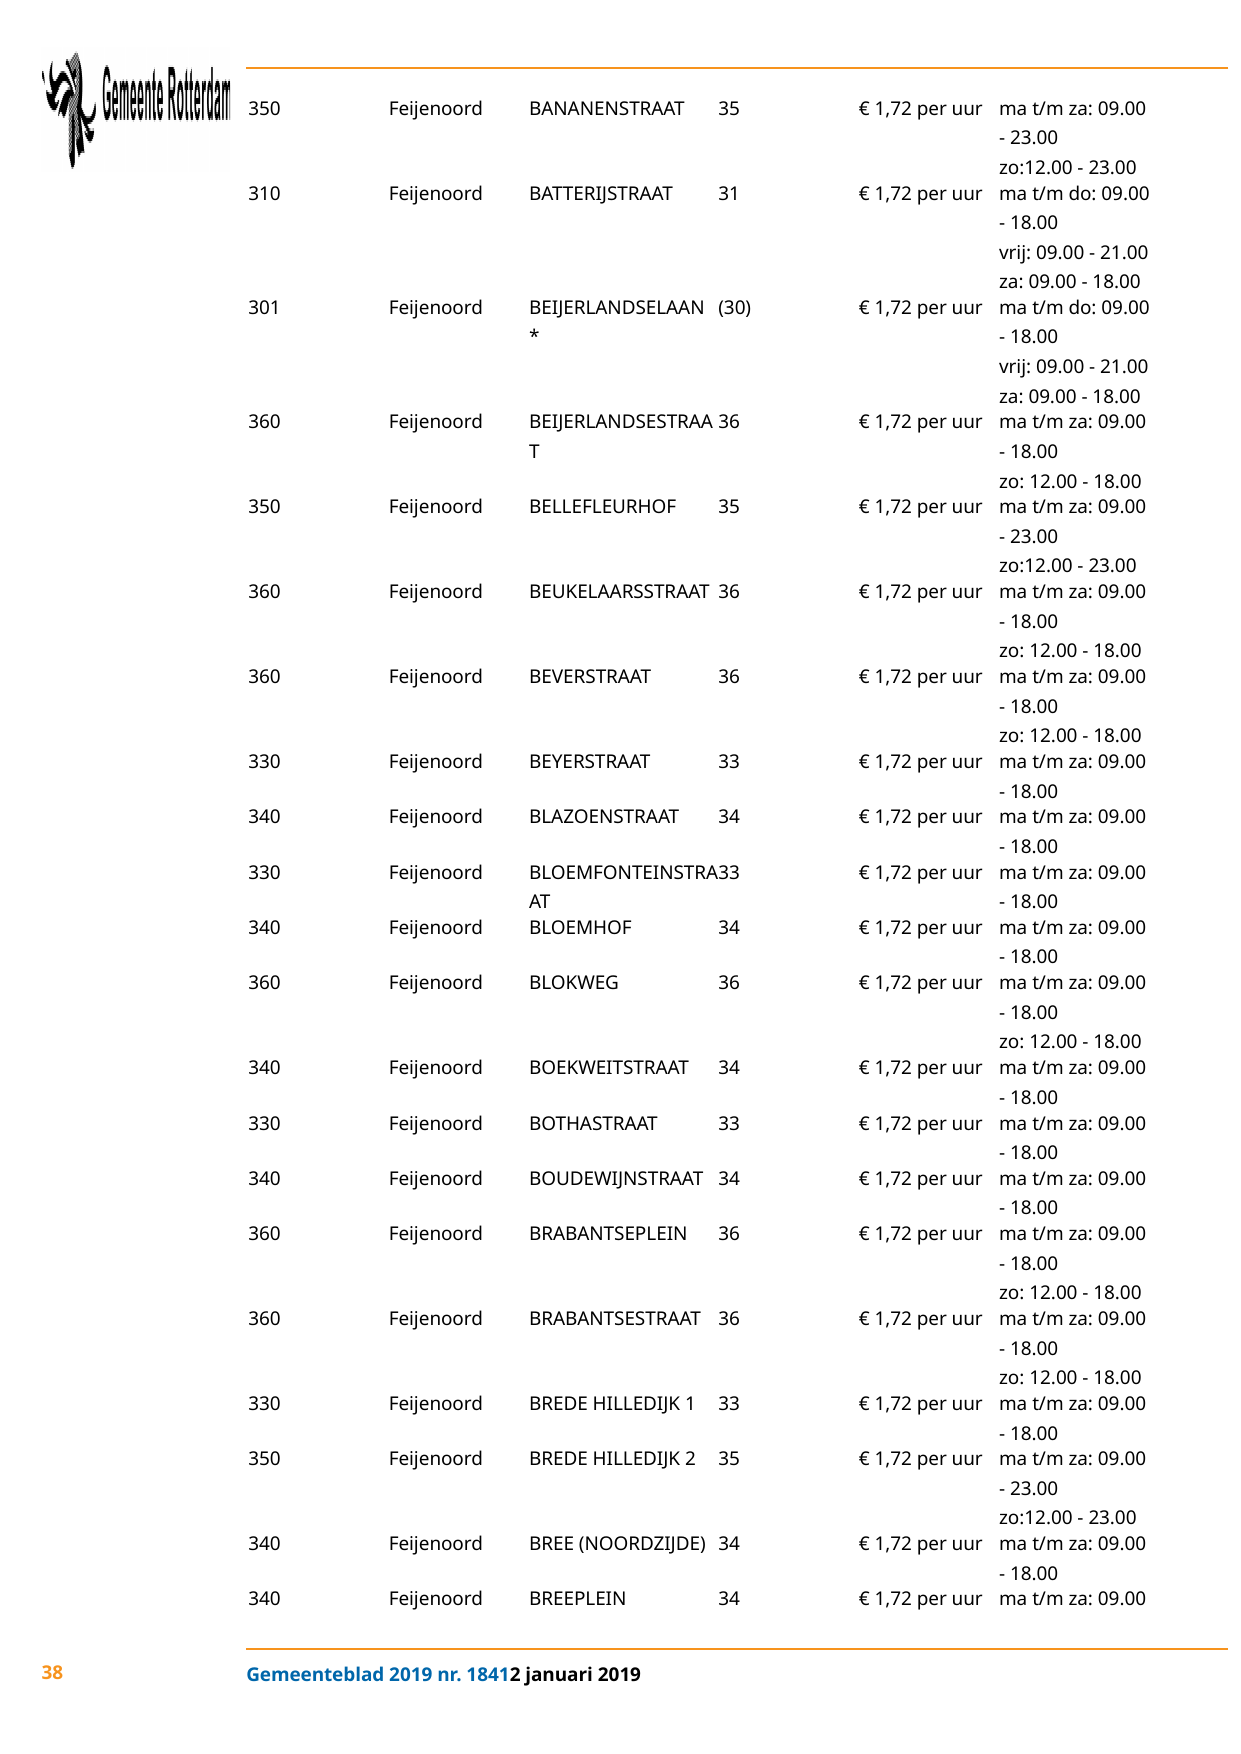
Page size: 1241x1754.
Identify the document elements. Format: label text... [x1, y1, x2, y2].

table_cell 360 [248, 579, 388, 663]
table_cell Feijenoord [389, 95, 529, 180]
table_cell € 1,72 per uur [859, 1305, 999, 1390]
table_cell Feijenoord [389, 1165, 529, 1220]
table_cell € 1,72 per uur [859, 1445, 999, 1530]
table_cell ma t/m za: 09.00 - 18.00 [999, 914, 1152, 969]
table_cell ma t/m do: 09.00 - 18.00 vrij: 09.00 - 21.00 za: 09.00 - 18.00 [999, 294, 1152, 409]
table_cell Feijenoord [389, 914, 529, 969]
table_cell 301 [248, 294, 388, 409]
table_cell BRABANTSESTRAAT [529, 1305, 718, 1390]
table_cell BEYERSTRAAT [529, 748, 718, 803]
table_cell BOTHASTRAAT [529, 1110, 718, 1165]
table_cell 360 [248, 970, 388, 1054]
table_cell Feijenoord [389, 804, 529, 859]
table_cell 330 [248, 859, 388, 914]
table_cell ma t/m za: 09.00 - 18.00 [999, 748, 1152, 803]
table_cell 36 [718, 1220, 858, 1305]
table_cell BLAZOENSTRAAT [529, 804, 718, 859]
table_cell Feijenoord [389, 1445, 529, 1530]
table_cell 350 [248, 494, 388, 578]
table_cell BREEPLEIN [529, 1586, 718, 1611]
table_cell ma t/m za: 09.00 - 18.00 [999, 859, 1152, 914]
table_cell Feijenoord [389, 1390, 529, 1445]
table_cell BEIJERLANDSESTRAAT [529, 409, 718, 493]
table_cell ma t/m za: 09.00 - 18.00 zo: 12.00 - 18.00 [999, 579, 1152, 663]
table_cell BEVERSTRAAT [529, 663, 718, 748]
table_cell Feijenoord [389, 663, 529, 748]
table_cell € 1,72 per uur [859, 1110, 999, 1165]
table_cell BLOEMHOF [529, 914, 718, 969]
table_cell Feijenoord [389, 579, 529, 663]
table_cell € 1,72 per uur [859, 579, 999, 663]
table_cell 330 [248, 748, 388, 803]
table_cell 34 [718, 914, 858, 969]
table_cell 360 [248, 1305, 388, 1390]
table_cell ma t/m za: 09.00 - 18.00 zo: 12.00 - 18.00 [999, 663, 1152, 748]
table_cell € 1,72 per uur [859, 1530, 999, 1586]
table_cell € 1,72 per uur [859, 1054, 999, 1110]
table_cell ma t/m za: 09.00 - 23.00 zo:12.00 - 23.00 [999, 494, 1152, 578]
table_cell Feijenoord [389, 294, 529, 409]
table_cell BREDE HILLEDIJK 2 [529, 1445, 718, 1530]
table_cell BREE (NOORDZIJDE) [529, 1530, 718, 1586]
table_cell € 1,72 per uur [859, 409, 999, 493]
table_cell 36 [718, 1305, 858, 1390]
table_cell (30) [718, 294, 858, 409]
table_cell Feijenoord [389, 409, 529, 493]
table_cell 36 [718, 663, 858, 748]
table_cell Feijenoord [389, 1110, 529, 1165]
table_cell Feijenoord [389, 1220, 529, 1305]
table_cell € 1,72 per uur [859, 494, 999, 578]
table_cell ma t/m za: 09.00 [999, 1586, 1152, 1611]
table_cell € 1,72 per uur [859, 804, 999, 859]
table_cell 36 [718, 970, 858, 1054]
table_cell Feijenoord [389, 970, 529, 1054]
table_cell 360 [248, 409, 388, 493]
table_cell 330 [248, 1110, 388, 1165]
table_cell BATTERIJSTRAAT [529, 180, 718, 294]
table_cell ma t/m do: 09.00 - 18.00 vrij: 09.00 - 21.00 za: 09.00 - 18.00 [999, 180, 1152, 294]
table_cell 360 [248, 663, 388, 748]
table_cell 34 [718, 1530, 858, 1586]
table_cell Feijenoord [389, 859, 529, 914]
table_cell BANANENSTRAAT [529, 95, 718, 180]
table_cell 360 [248, 1220, 388, 1305]
table_cell € 1,72 per uur [859, 748, 999, 803]
table_cell 330 [248, 1390, 388, 1445]
table_cell 310 [248, 180, 388, 294]
table_cell Feijenoord [389, 1586, 529, 1611]
table_cell Feijenoord [389, 1305, 529, 1390]
table_cell 36 [718, 579, 858, 663]
table_cell ma t/m za: 09.00 - 18.00 zo: 12.00 - 18.00 [999, 970, 1152, 1054]
table_cell ma t/m za: 09.00 - 18.00 zo: 12.00 - 18.00 [999, 1305, 1152, 1390]
table_cell ma t/m za: 09.00 - 18.00 [999, 804, 1152, 859]
table_cell € 1,72 per uur [859, 180, 999, 294]
table_cell ma t/m za: 09.00 - 18.00 zo: 12.00 - 18.00 [999, 1220, 1152, 1305]
table_cell BEUKELAARSSTRAAT [529, 579, 718, 663]
table_cell 350 [248, 1445, 388, 1530]
table_cell Feijenoord [389, 1530, 529, 1586]
table_cell ma t/m za: 09.00 - 18.00 [999, 1390, 1152, 1445]
table_cell 340 [248, 1165, 388, 1220]
table_cell 35 [718, 95, 858, 180]
table_cell € 1,72 per uur [859, 1220, 999, 1305]
table_cell 35 [718, 494, 858, 578]
table_cell ma t/m za: 09.00 - 18.00 [999, 1110, 1152, 1165]
table_cell BLOKWEG [529, 970, 718, 1054]
table_cell BLOEMFONTEINSTRAAT [529, 859, 718, 914]
table_cell 340 [248, 804, 388, 859]
table_cell 350 [248, 95, 388, 180]
table_cell BREDE HILLEDIJK 1 [529, 1390, 718, 1445]
table_cell 34 [718, 1586, 858, 1611]
table_cell BRABANTSEPLEIN [529, 1220, 718, 1305]
table_cell € 1,72 per uur [859, 95, 999, 180]
table_cell 340 [248, 914, 388, 969]
table_cell 340 [248, 1054, 388, 1110]
table_cell € 1,72 per uur [859, 294, 999, 409]
table_cell Feijenoord [389, 1054, 529, 1110]
table_cell € 1,72 per uur [859, 1586, 999, 1611]
table_cell € 1,72 per uur [859, 663, 999, 748]
table_cell € 1,72 per uur [859, 1165, 999, 1220]
table_cell € 1,72 per uur [859, 859, 999, 914]
table_cell 33 [718, 1390, 858, 1445]
table_cell ma t/m za: 09.00 - 18.00 zo: 12.00 - 18.00 [999, 409, 1152, 493]
table_cell BOEKWEITSTRAAT [529, 1054, 718, 1110]
table_cell 33 [718, 859, 858, 914]
table_cell 33 [718, 748, 858, 803]
table_cell 34 [718, 1165, 858, 1220]
table_cell 35 [718, 1445, 858, 1530]
table_cell € 1,72 per uur [859, 1390, 999, 1445]
table_cell 34 [718, 804, 858, 859]
table_cell BOUDEWIJNSTRAAT [529, 1165, 718, 1220]
table_cell BELLEFLEURHOF [529, 494, 718, 578]
table_cell ma t/m za: 09.00 - 23.00 zo:12.00 - 23.00 [999, 1445, 1152, 1530]
table_cell ma t/m za: 09.00 - 23.00 zo:12.00 - 23.00 [999, 95, 1152, 180]
table_cell Feijenoord [389, 180, 529, 294]
picture [41, 47, 231, 172]
table_cell Feijenoord [389, 494, 529, 578]
table_cell ma t/m za: 09.00 - 18.00 [999, 1054, 1152, 1110]
table_cell € 1,72 per uur [859, 914, 999, 969]
table_cell 36 [718, 409, 858, 493]
table_cell 34 [718, 1054, 858, 1110]
table_cell ma t/m za: 09.00 - 18.00 [999, 1165, 1152, 1220]
table_cell Feijenoord [389, 748, 529, 803]
table_cell 31 [718, 180, 858, 294]
table_cell BEIJERLANDSELAAN * [529, 294, 718, 409]
table_cell € 1,72 per uur [859, 970, 999, 1054]
table_cell ma t/m za: 09.00 - 18.00 [999, 1530, 1152, 1586]
table_cell 340 [248, 1530, 388, 1586]
table_cell 340 [248, 1586, 388, 1611]
table_cell 33 [718, 1110, 858, 1165]
